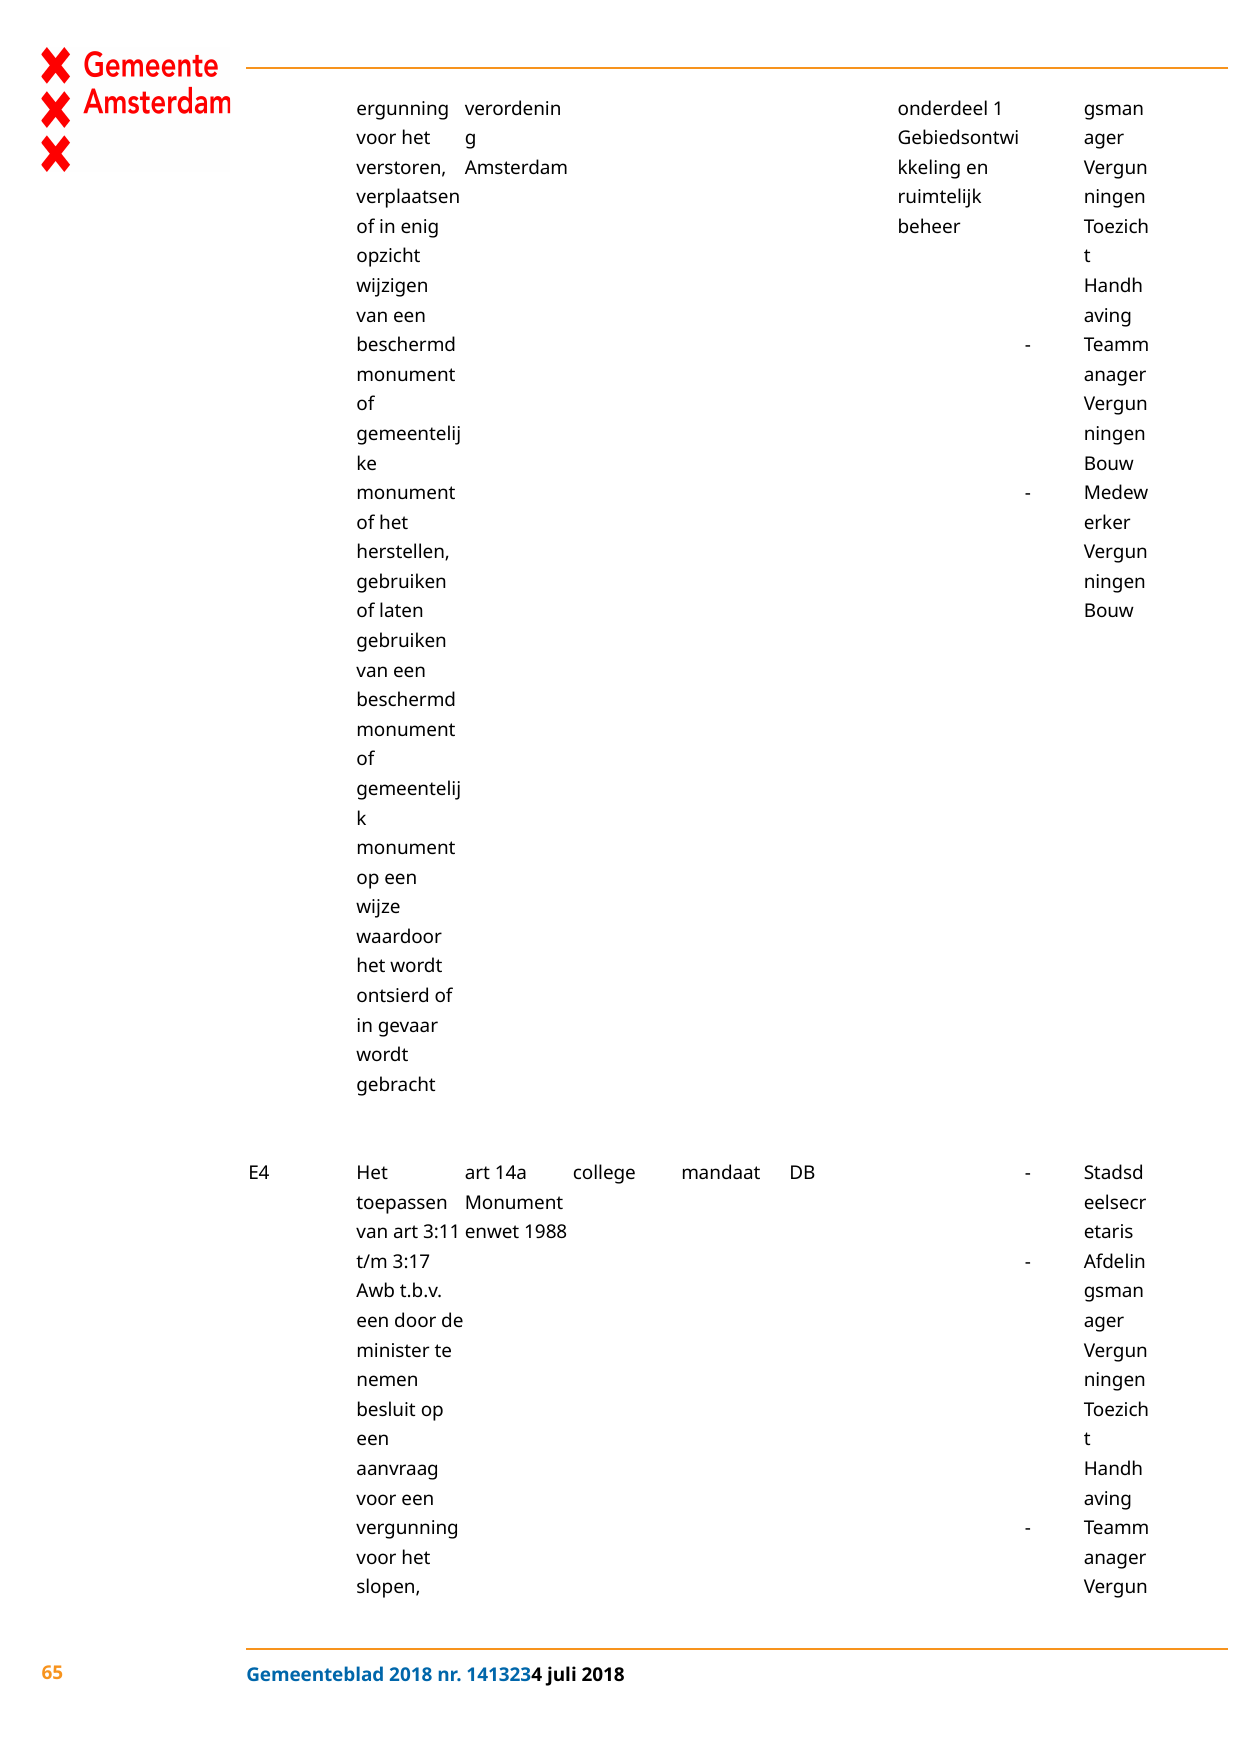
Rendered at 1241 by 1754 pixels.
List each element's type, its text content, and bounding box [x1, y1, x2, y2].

table_header college [573, 1130, 681, 1599]
table_header [248, 95, 356, 1126]
table_header mandaat [681, 1130, 789, 1599]
table_header Stadsdeelsecretaris Afdelingsmanager Vergunningen Toezicht Handhaving Teammanager Vergun [1025, 1130, 1152, 1599]
table_header [573, 95, 681, 1126]
table_header art 14a Monumentenwet 1988 [465, 1130, 573, 1599]
table_header onderdeel 1 Gebiedsontwikkeling en ruimtelijk beheer [898, 95, 1024, 1126]
table_header ergunning voor het verstoren, verplaatsen of in enig opzicht wijzigen van een beschermd monument of gemeentelijke monument of het herstellen, gebruiken of laten gebruiken van een beschermd monument of gemeentelijk monument op een wijze waardoor het wordt ontsierd of in gevaar wordt gebracht [356, 95, 464, 1126]
table_header [789, 95, 897, 1126]
table_header DB [789, 1130, 897, 1599]
table_header [898, 1130, 1024, 1599]
table_header verordening Amsterdam [465, 95, 573, 1126]
table_header gsmanager Vergunningen Toezicht Handhaving Teammanager Vergunningen Bouw Medewerker Vergunningen Bouw [1025, 95, 1152, 1126]
table_header [681, 95, 789, 1126]
table_header Het toepassen van art 3:11 t/m 3:17 Awb t.b.v. een door de minister te nemen besluit op een aanvraag voor een vergunning voor het slopen, [356, 1130, 464, 1599]
table_header E4 [248, 1130, 356, 1599]
picture [41, 47, 231, 172]
